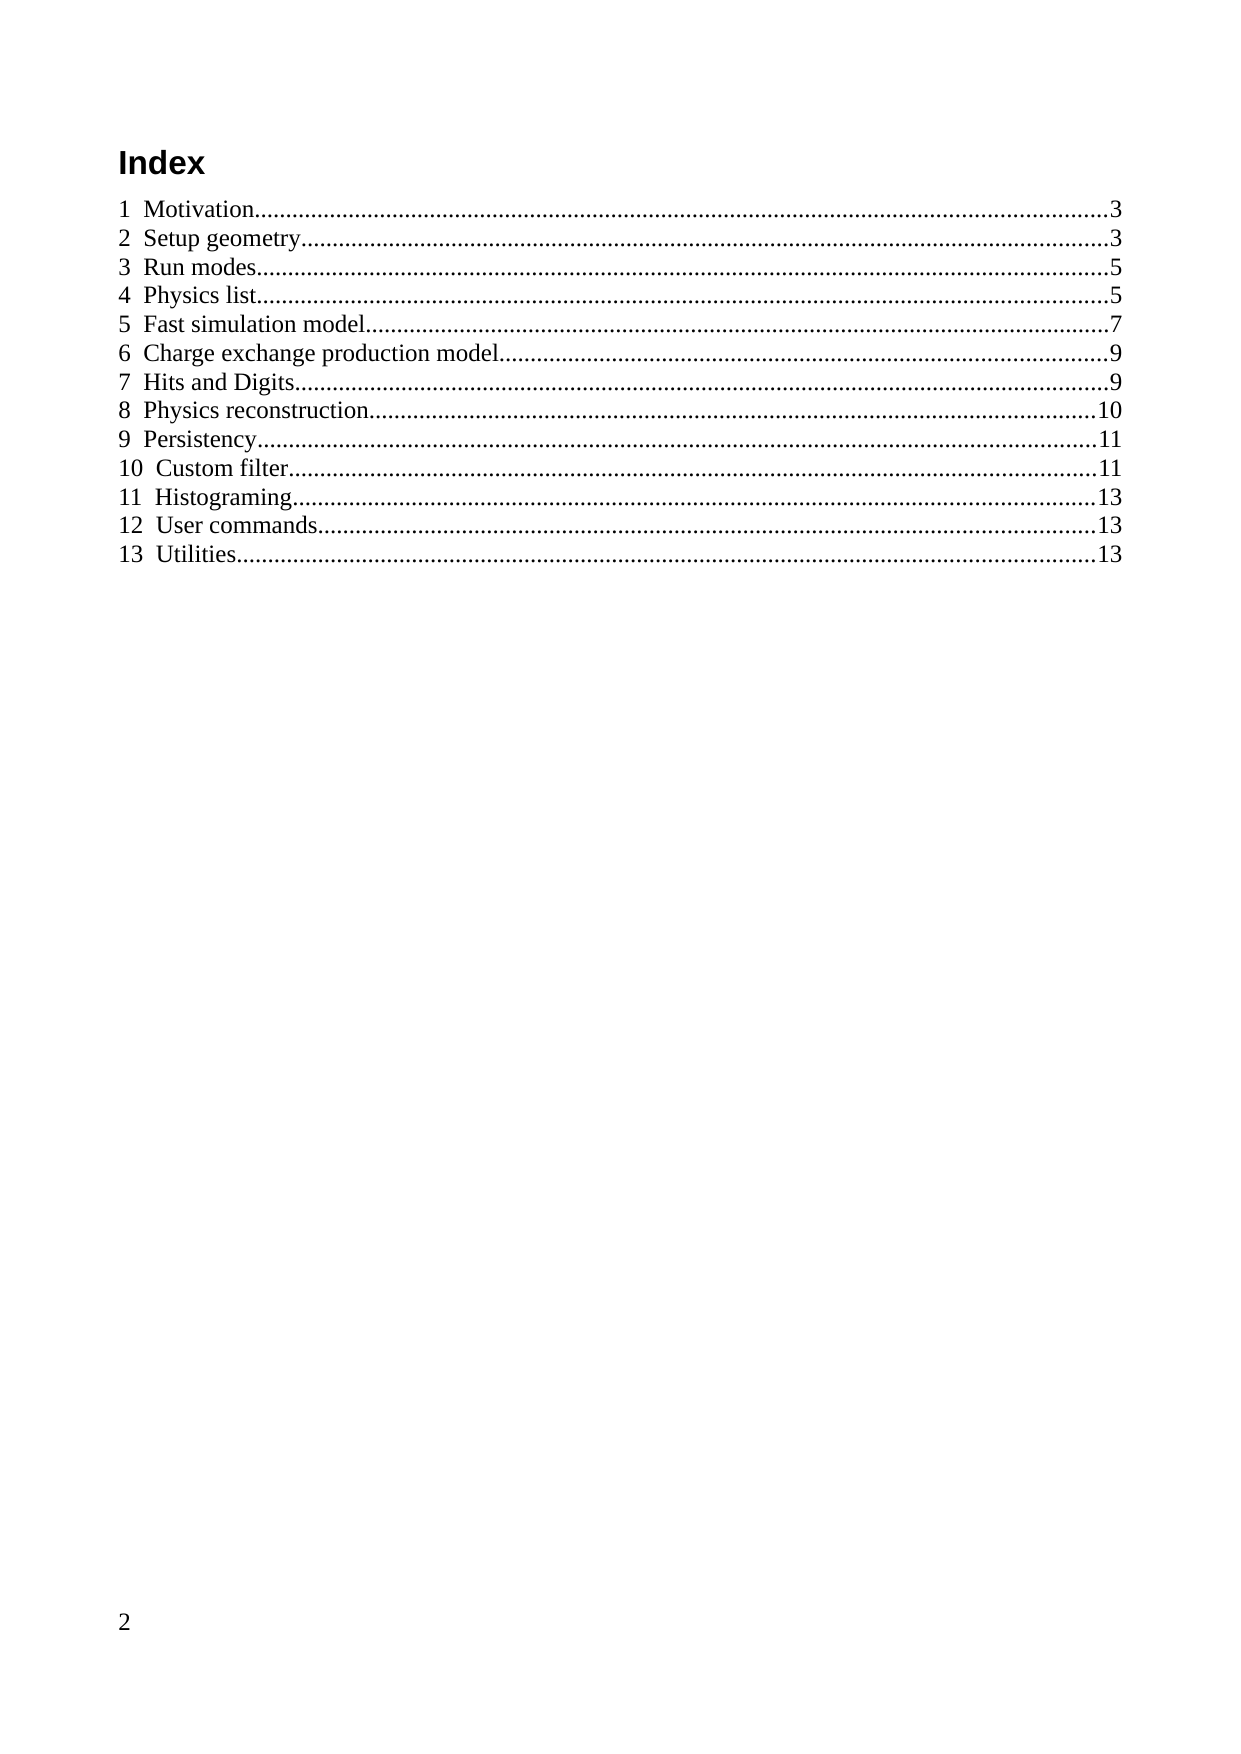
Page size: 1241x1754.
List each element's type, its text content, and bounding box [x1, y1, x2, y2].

text 10 Custom filter 11 [118, 453, 1122, 482]
text 1 Motivation 3 [118, 194, 1122, 223]
text 4 Physics list 5 [118, 280, 1122, 309]
text 11 Histograming 13 [118, 482, 1122, 510]
text 9 Persistency 11 [118, 424, 1122, 453]
text 3 Run modes 5 [118, 252, 1122, 280]
text 2 Setup geometry 3 [118, 223, 1122, 252]
subtitle Index [118, 143, 1122, 182]
text 5 Fast simulation model 7 [118, 309, 1122, 338]
text 13 Utilities 13 [118, 539, 1122, 568]
text 12 User commands 13 [118, 510, 1122, 539]
text 7 Hits and Digits 9 [118, 367, 1122, 395]
text 8 Physics reconstruction 10 [118, 395, 1122, 424]
text 6 Charge exchange production model 9 [118, 338, 1122, 367]
